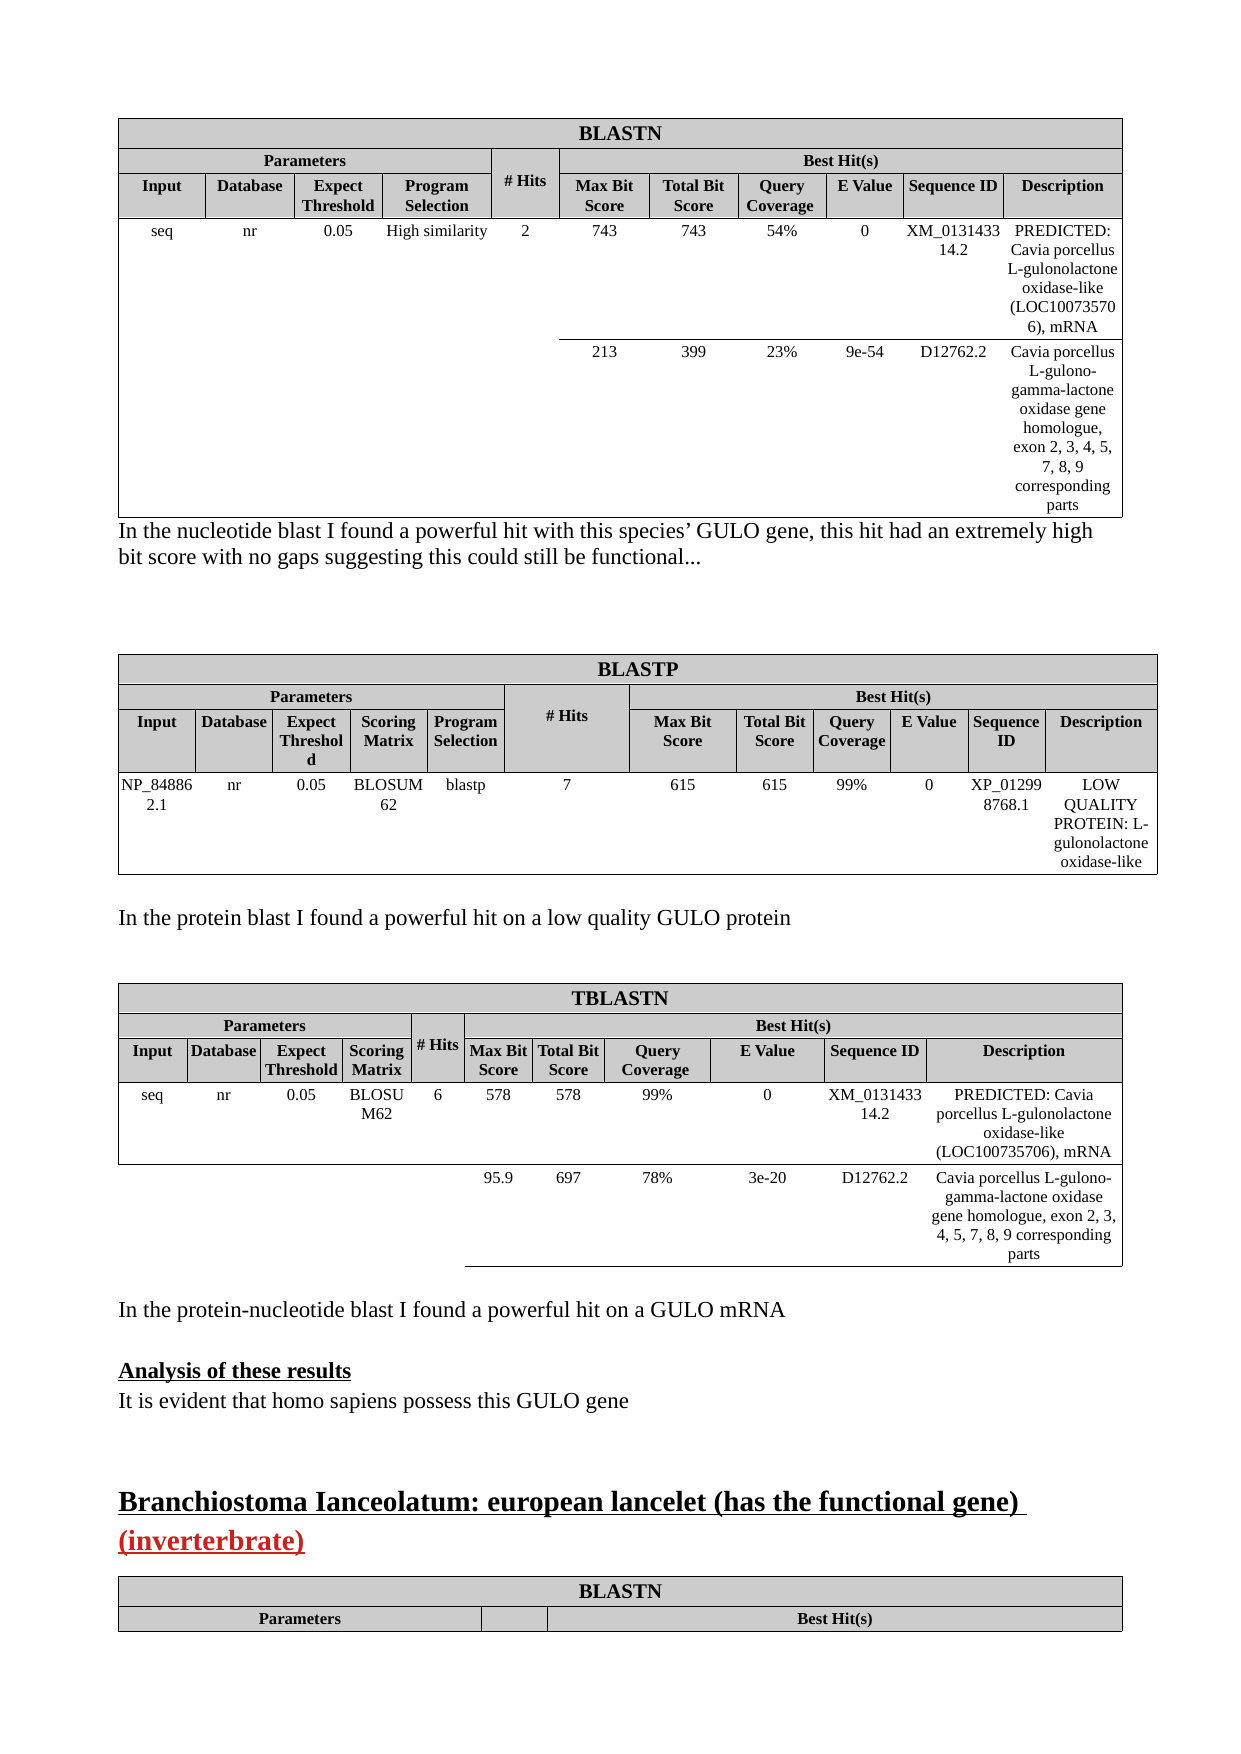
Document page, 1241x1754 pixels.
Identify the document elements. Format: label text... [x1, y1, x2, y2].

table_cell Expect Threshold [261, 1039, 342, 1082]
table_cell Cavia porcellus L-gulono-gamma-lactone oxidase gene homologue, exon 2, 3, 4, 5, 7, 8, 9 corresponding parts [926, 1165, 1122, 1266]
table_cell Expect Threshold [295, 174, 382, 217]
table_cell Parameters [119, 685, 504, 709]
table_cell 578 [532, 1083, 604, 1164]
table_cell XM_013143314.2 [824, 1083, 926, 1164]
text In the protein blast I found a powerful hit on a low quality GULO protein [118, 875, 1122, 963]
table_cell Best Hit(s) [630, 685, 1157, 709]
table_cell E Value [891, 710, 968, 772]
table_cell Max Bit Score [465, 1039, 532, 1082]
table_cell Best Hit(s) [548, 1607, 1122, 1631]
table_cell Input [119, 710, 195, 772]
table_cell Sequence ID [904, 174, 1003, 217]
table_cell Program Selection [428, 710, 504, 772]
table_cell Input [119, 1039, 187, 1082]
table_header TBLASTN [119, 984, 1122, 1012]
table_cell Sequence ID [825, 1039, 926, 1082]
table_cell seq [119, 1083, 187, 1164]
table_cell Expect Threshold [273, 710, 350, 772]
table_cell 9e-54 [826, 340, 903, 517]
table_cell blastp [427, 773, 504, 874]
table_cell 3e-20 [710, 1165, 824, 1266]
table_cell 743 [559, 219, 649, 338]
text In the protein-nucleotide blast I found a powerful hit on a GULO mRNA Analysis of these results It is evident that homo sapiens possess this GULO gene Branchiostoma Ianceolatum: european lancelet (has the functional gene) (inverterbrate) [118, 1266, 1122, 1557]
table_cell 95.9 [465, 1165, 532, 1266]
table_cell PREDICTED: Cavia porcellus L-gulonolactone oxidase-like (LOC100735706), mRNA [926, 1083, 1122, 1164]
table_cell [482, 1607, 547, 1631]
table_cell Max Bit Score [560, 174, 649, 217]
table_cell XP_012998768.1 [968, 773, 1045, 874]
table_cell 743 [649, 219, 738, 338]
table_cell Parameters [119, 1607, 481, 1631]
table_cell nr [205, 219, 294, 517]
table_cell 0 [826, 219, 903, 338]
table_cell 99% [604, 1083, 710, 1164]
table_cell 615 [629, 773, 736, 874]
table_cell Best Hit(s) [560, 149, 1122, 173]
table_cell Total Bit Score [737, 710, 813, 772]
table_cell BLOSUM62 [350, 773, 427, 874]
table_cell Cavia porcellus L-gulono-gamma-lactone oxidase gene homologue, exon 2, 3, 4, 5, 7, 8, 9 corresponding parts [1003, 340, 1122, 517]
table_cell Description [1004, 174, 1122, 217]
table_cell D12762.2 [903, 340, 1003, 517]
table_cell E Value [827, 174, 903, 217]
table_cell # Hits [412, 1014, 464, 1082]
table_cell # Hits [492, 149, 559, 217]
table_cell Query Coverage [739, 174, 826, 217]
table_cell 615 [736, 773, 813, 874]
table_cell Total Bit Score [650, 174, 738, 217]
table_cell NP_848862.1 [119, 773, 195, 874]
table_cell Database [188, 1039, 260, 1082]
table_cell nr [187, 1083, 260, 1164]
table_cell nr [195, 773, 272, 874]
table_cell 0 [890, 773, 968, 874]
table_cell 0.05 [294, 219, 382, 517]
table_cell 2 [491, 219, 559, 517]
table_cell Query Coverage [605, 1039, 710, 1082]
table_cell 54% [738, 219, 826, 338]
table_cell Description [927, 1039, 1122, 1082]
table_cell 399 [649, 340, 738, 517]
table_cell BLOSUM62 [342, 1083, 411, 1164]
table_cell Scoring Matrix [351, 710, 427, 772]
table_header BLASTN [119, 119, 1122, 148]
table_cell Scoring Matrix [343, 1039, 411, 1082]
table_header BLASTP [119, 655, 1157, 683]
table_cell XM_013143314.2 [903, 219, 1003, 338]
table_cell E Value [711, 1039, 824, 1082]
table_cell Input [119, 174, 205, 217]
table_cell 7 [504, 773, 629, 874]
table_cell 99% [813, 773, 890, 874]
table_cell 0.05 [273, 773, 350, 874]
table_cell Parameters [119, 1014, 411, 1037]
table_cell 0 [710, 1083, 824, 1164]
table_cell Description [1046, 710, 1157, 772]
table_cell D12762.2 [824, 1165, 926, 1266]
table_cell 23% [738, 340, 826, 517]
table_cell Database [196, 710, 272, 772]
table_cell 697 [532, 1165, 604, 1266]
table_cell 578 [465, 1083, 532, 1164]
table_cell Query Coverage [814, 710, 890, 772]
table_cell LOW QUALITY PROTEIN: L-gulonolactone oxidase-like [1045, 773, 1157, 874]
table_cell High similarity [383, 219, 491, 517]
table_cell Database [206, 174, 294, 217]
table_cell 6 [411, 1083, 464, 1164]
table_cell seq [119, 219, 205, 517]
table_cell Total Bit Score [533, 1039, 604, 1082]
table_cell Sequence ID [969, 710, 1045, 772]
table_cell 0.05 [260, 1083, 342, 1164]
table_cell PREDICTED: Cavia porcellus L-gulonolactone oxidase-like (LOC100735706), mRNA [1003, 219, 1122, 338]
table_header BLASTN [119, 1577, 1122, 1606]
table_cell Parameters [119, 149, 491, 173]
table_cell Best Hit(s) [465, 1014, 1122, 1037]
table_cell Program Selection [383, 174, 491, 217]
text In the nucleotide blast I found a powerful hit with this species’ GULO gene, this hit had an extremely high bit score with no gaps suggesting this could still be functional... [118, 518, 1122, 598]
table_cell 213 [559, 340, 649, 517]
table_cell # Hits [505, 685, 629, 772]
table_cell 78% [604, 1165, 710, 1266]
table_cell Max Bit Score [630, 710, 736, 772]
